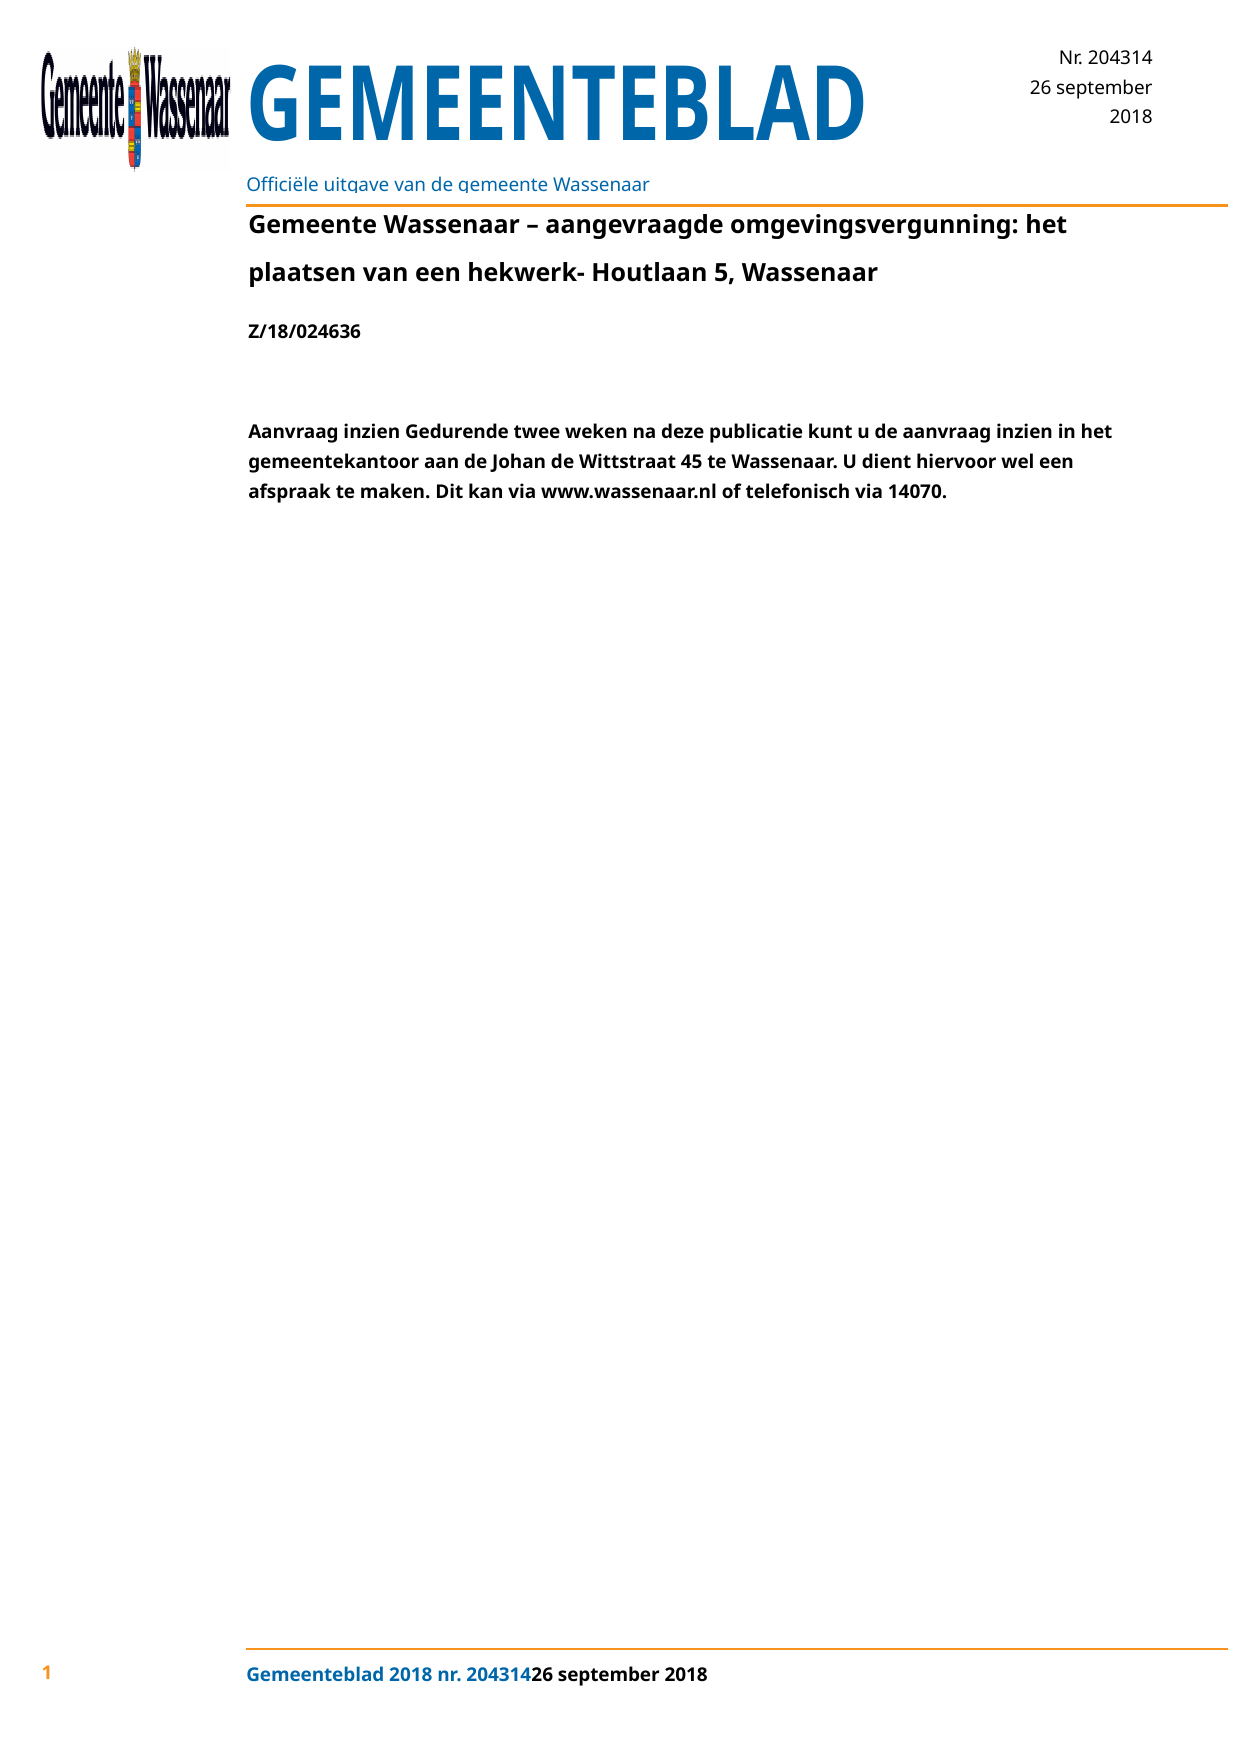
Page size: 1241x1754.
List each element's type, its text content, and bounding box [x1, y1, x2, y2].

picture [41, 47, 231, 172]
text Z/18/024636 [248, 318, 1152, 344]
text Gemeente Wassenaar – aangevraagde omgevingsvergunning: het plaatsen van een hekwerk- Houtlaan 5, Wassenaar [248, 207, 1152, 288]
text Aanvraag inzien Gedurende twee weken na deze publicatie kunt u de aanvraag inzien in het gemeentekantoor aan de Johan de Wittstraat 45 te Wassenaar. U dient hiervoor wel een afspraak te maken. Dit kan via www.wassenaar.nl of telefonisch via 14070. [248, 419, 1152, 504]
